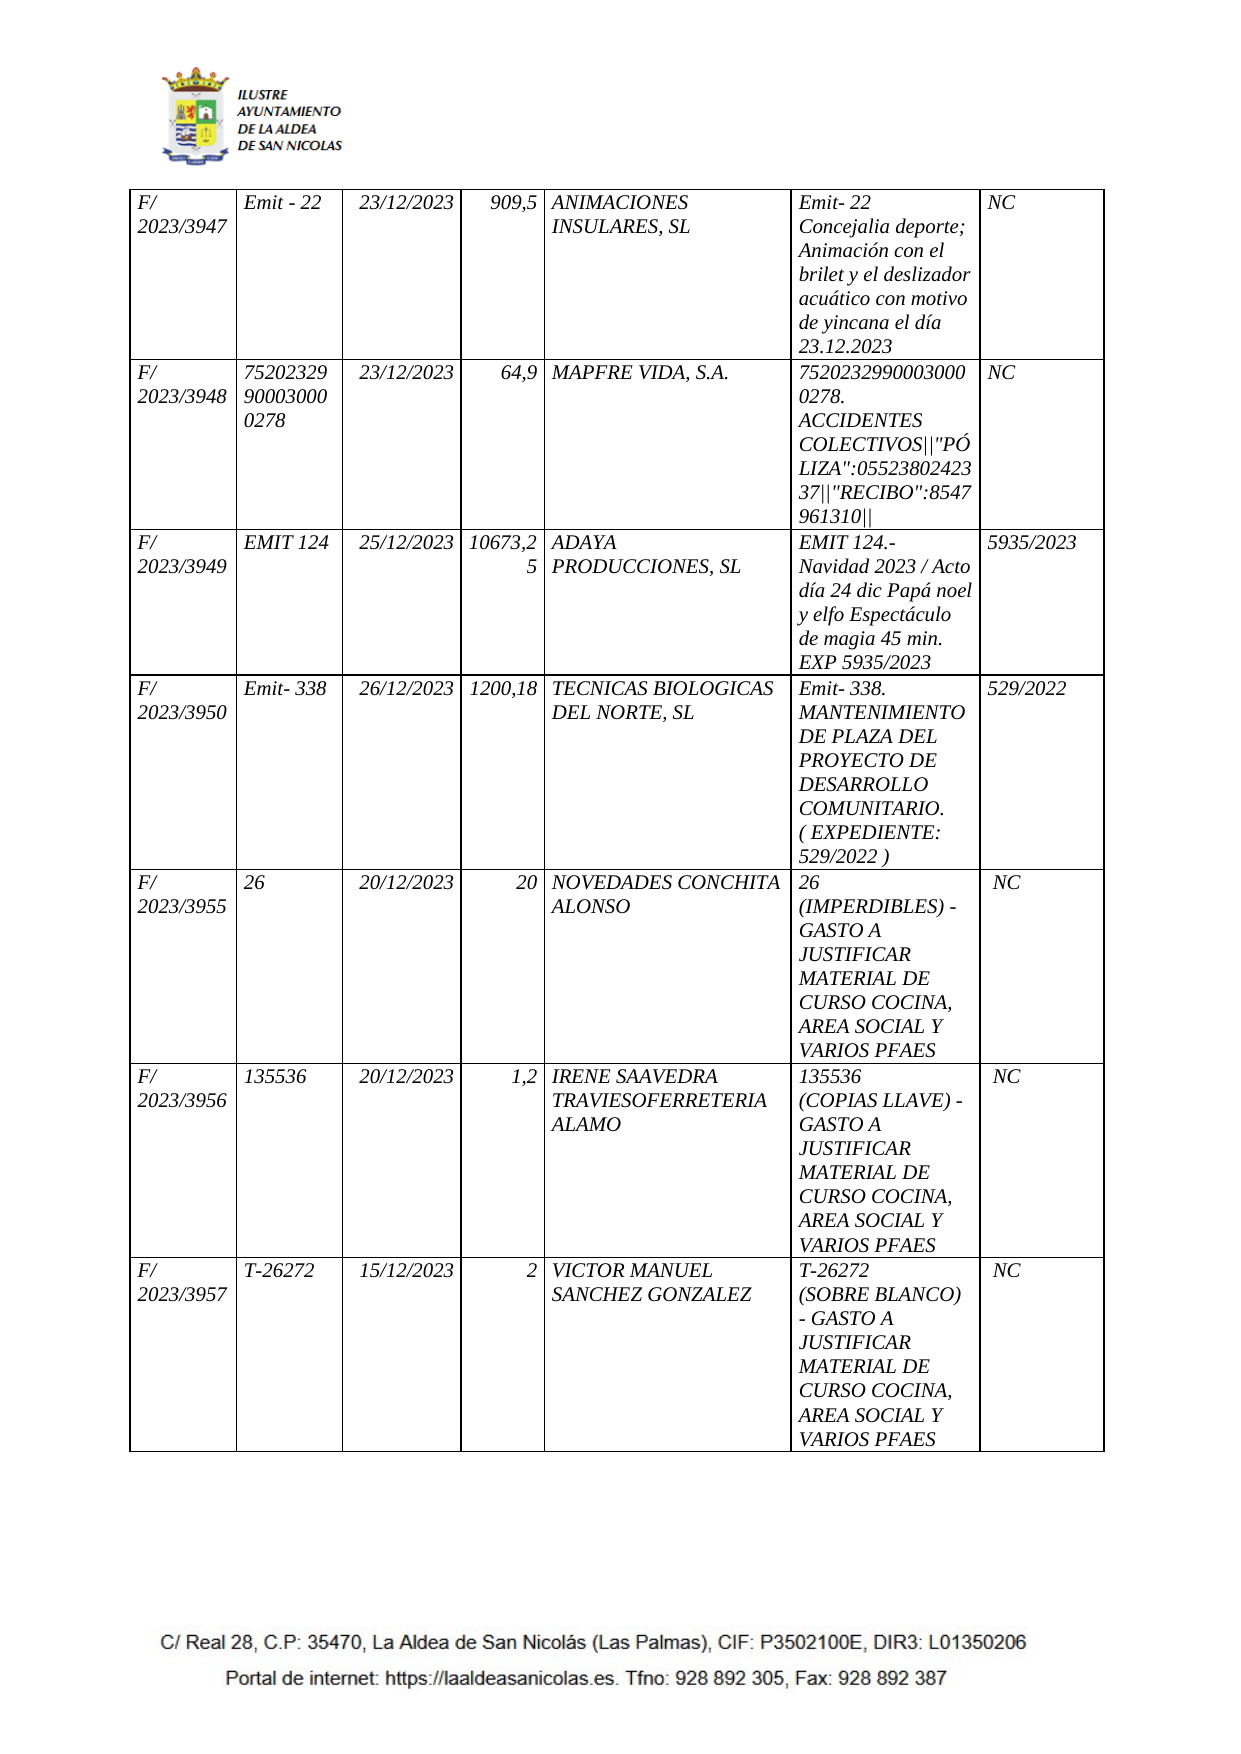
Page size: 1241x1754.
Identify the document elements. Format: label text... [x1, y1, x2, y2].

table_cell ANIMACIONES INSULARES, SL [545, 190, 790, 358]
table_cell F/2023/3957 [131, 1258, 236, 1451]
table_cell 26/12/2023 [343, 676, 460, 868]
table_cell 10673,25 [462, 530, 544, 674]
table_cell 909,5 [462, 190, 544, 358]
table_cell F/2023/3947 [131, 190, 236, 358]
table_cell 25/12/2023 [343, 530, 460, 674]
table_cell NC [981, 1258, 1103, 1451]
table_cell VICTOR MANUEL SANCHEZ GONZALEZ [545, 1258, 790, 1451]
table_cell 20/12/2023 [343, 1064, 460, 1257]
table_cell F/2023/3956 [131, 1064, 236, 1257]
table_cell 20/12/2023 [343, 870, 460, 1062]
table_cell T-26272 (SOBRE BLANCO) - GASTO A JUSTIFICAR MATERIAL DE CURSO COCINA, AREA SOCIAL Y VARIOS PFAES [792, 1258, 979, 1451]
table_cell 26 (IMPERDIBLES) - GASTO A JUSTIFICAR MATERIAL DE CURSO COCINA, AREA SOCIAL Y VARIOS PFAES [792, 870, 979, 1062]
table_cell NC [981, 1064, 1103, 1257]
table_cell IRENE SAAVEDRA TRAVIESOFERRETERIA ALAMO [545, 1064, 790, 1257]
table_cell NC [981, 190, 1103, 358]
table_cell 64,9 [462, 360, 544, 528]
table_cell Emit- 338 [237, 676, 342, 868]
table_cell 2 [462, 1258, 544, 1451]
table_cell EMIT 124.- Navidad 2023 / Acto día 24 dic Papá noel y elfo Espectáculo de magia 45 min. EXP 5935/2023 [792, 530, 979, 674]
table_cell T-26272 [237, 1258, 342, 1451]
table_cell Emit- 22 Concejalia deporte; Animación con el brilet y el deslizador acuático con motivo de yincana el día 23.12.2023 [792, 190, 979, 358]
picture [148, 59, 358, 173]
table_cell 5935/2023 [981, 530, 1103, 674]
table_cell F/2023/3950 [131, 676, 236, 868]
table_cell NC [981, 360, 1103, 528]
table_cell 135536 [237, 1064, 342, 1257]
table_cell F/2023/3955 [131, 870, 236, 1062]
table_cell Emit - 22 [237, 190, 342, 358]
table_cell 75202329900030000278 [237, 360, 342, 528]
table_cell 529/2022 [981, 676, 1103, 868]
table_cell 1200,18 [462, 676, 544, 868]
table_cell 15/12/2023 [343, 1258, 460, 1451]
table_cell NC [981, 870, 1103, 1062]
table_cell TECNICAS BIOLOGICAS DEL NORTE, SL [545, 676, 790, 868]
table_cell 135536 (COPIAS LLAVE) - GASTO A JUSTIFICAR MATERIAL DE CURSO COCINA, AREA SOCIAL Y VARIOS PFAES [792, 1064, 979, 1257]
table_cell 23/12/2023 [343, 360, 460, 528]
table_cell 1,2 [462, 1064, 544, 1257]
table_cell 20 [462, 870, 544, 1062]
table_cell F/2023/3949 [131, 530, 236, 674]
table_cell MAPFRE VIDA, S.A. [545, 360, 790, 528]
table_cell Emit- 338. MANTENIMIENTO DE PLAZA DEL PROYECTO DE DESARROLLO COMUNITARIO. ( EXPEDIENTE: 529/2022 ) [792, 676, 979, 868]
table_cell 75202329900030000278. ACCIDENTES COLECTIVOS||"PÓLIZA":0552380242337||"RECIBO":8547961310|| [792, 360, 979, 528]
table_cell EMIT 124 [237, 530, 342, 674]
picture [148, 1626, 1034, 1694]
table_cell NOVEDADES CONCHITA ALONSO [545, 870, 790, 1062]
table_cell 23/12/2023 [343, 190, 460, 358]
table_cell F/2023/3948 [131, 360, 236, 528]
table_cell 26 [237, 870, 342, 1062]
table_cell ADAYA PRODUCCIONES, SL [545, 530, 790, 674]
